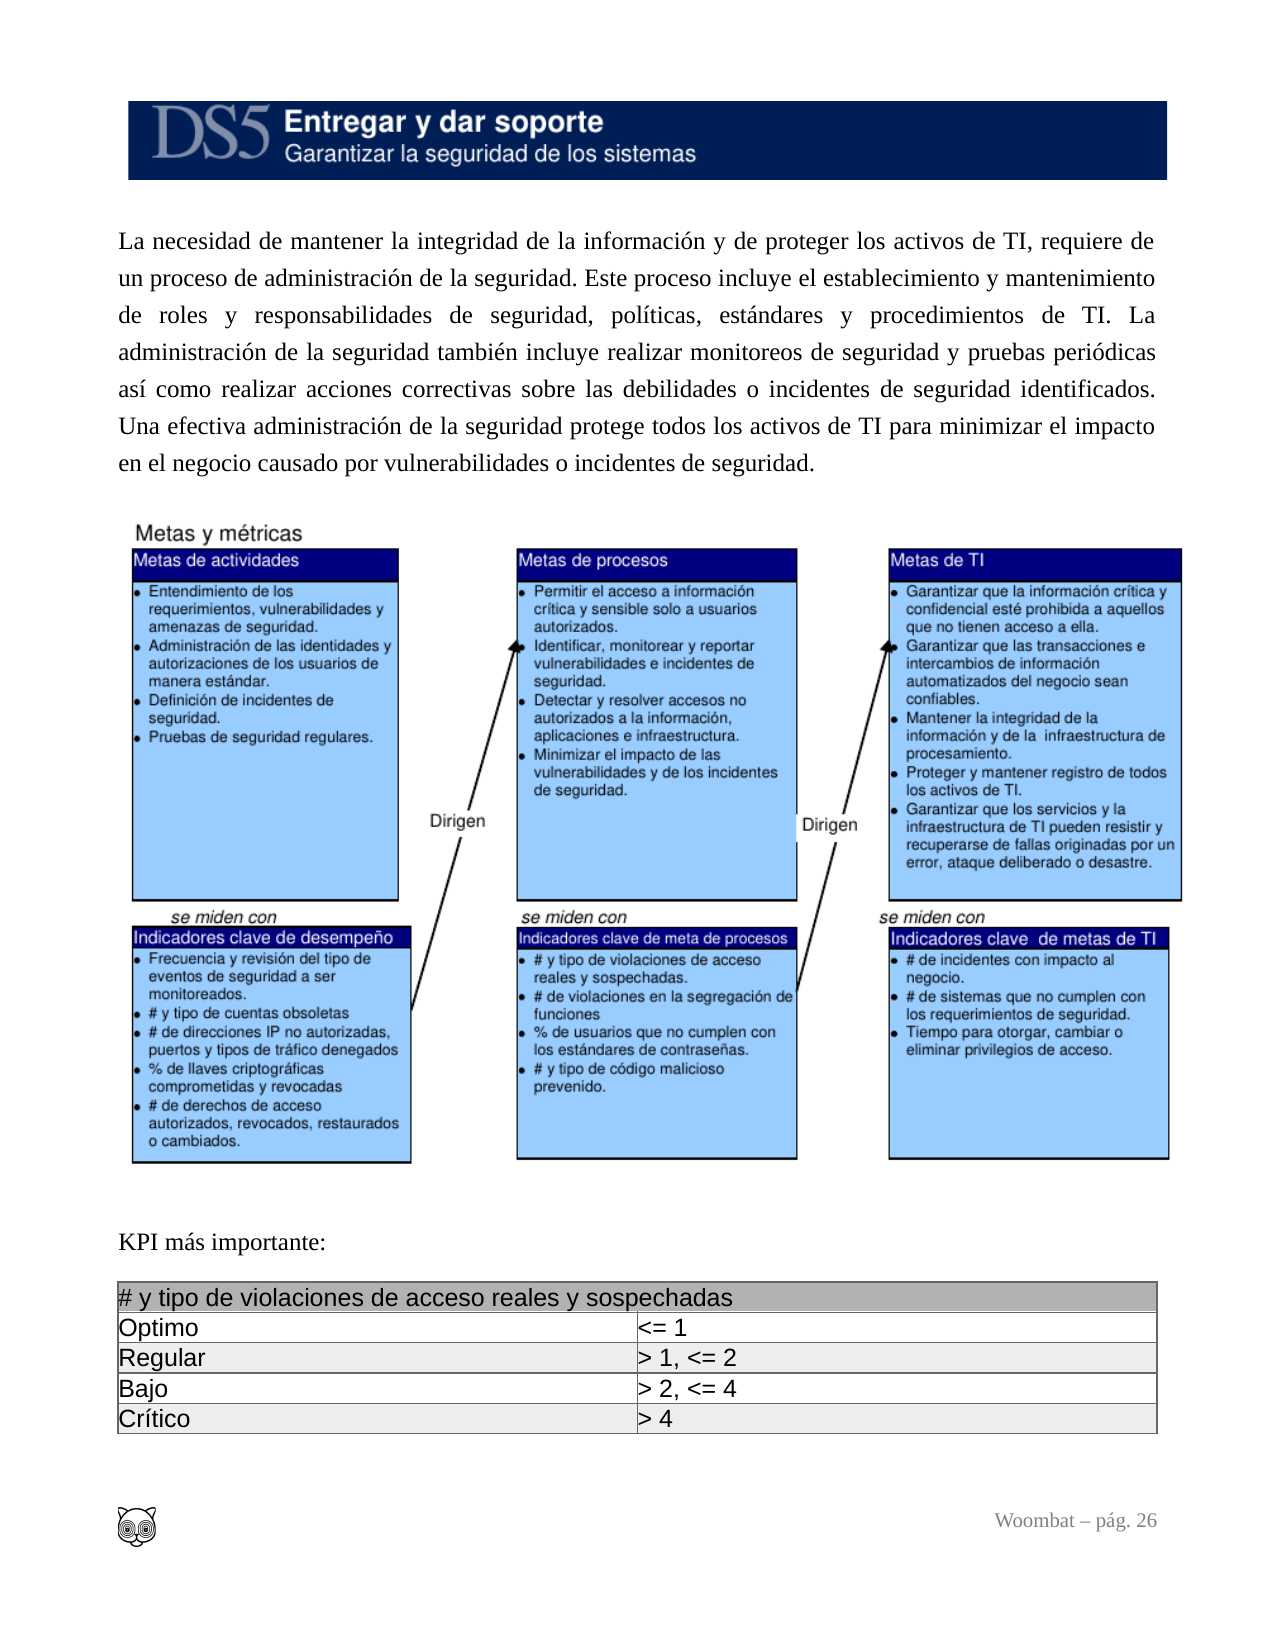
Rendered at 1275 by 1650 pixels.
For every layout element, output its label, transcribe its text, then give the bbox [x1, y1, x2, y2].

picture [128, 101, 1168, 180]
table_cell Crítico [119, 1404, 637, 1433]
table_cell Regular [119, 1343, 637, 1372]
picture [127, 518, 1186, 1166]
table_cell > 1, <= 2 [638, 1343, 1156, 1372]
text KPI más importante: [118, 1227, 1157, 1256]
table_cell <= 1 [638, 1313, 1156, 1342]
table_cell Bajo [119, 1374, 637, 1402]
subtitle Garantizar la seguridad de los sistemas [118, 133, 1157, 213]
table_cell Optimo [119, 1313, 637, 1342]
table_cell > 2, <= 4 [638, 1374, 1156, 1402]
text La necesidad de mantener la integridad de la información y de proteger los activos de TI, requiere de un proceso de administración de la seguridad. Este proceso incluye el establecimiento y mantenimiento de roles y responsabilidades de seguridad, políticas, estándares y procedimientos de TI. La administración de la seguridad también incluye realizar monitoreos de seguridad y pruebas periódicas así como realizar acciones correctivas sobre las debilidades o incidentes de seguridad identificados. Una efectiva administración de la seguridad protege todos los activos de TI para minimizar el impacto en el negocio causado por vulnerabilidades o incidentes de seguridad. [118, 226, 1157, 477]
picture [118, 1507, 156, 1547]
table_header # y tipo de violaciones de acceso reales y sospechadas [119, 1283, 1156, 1311]
table_cell > 4 [638, 1404, 1156, 1433]
